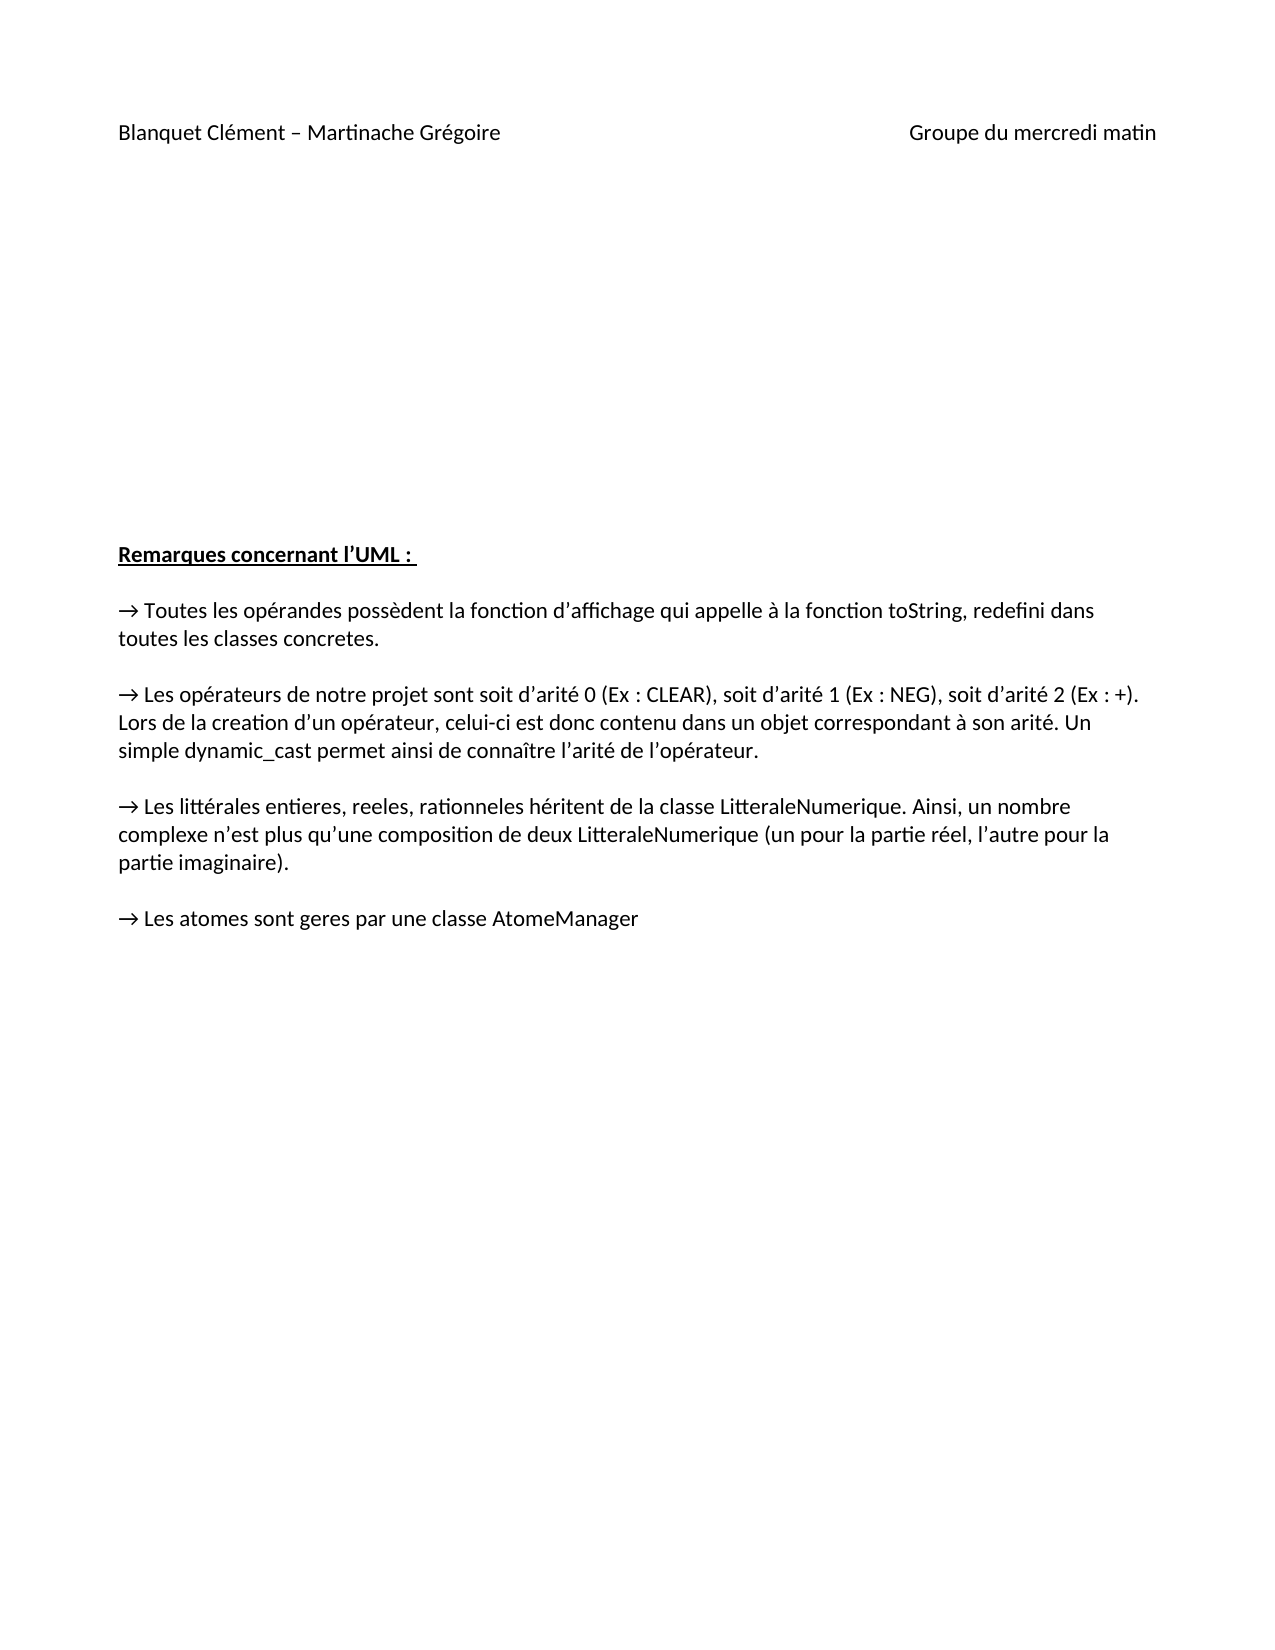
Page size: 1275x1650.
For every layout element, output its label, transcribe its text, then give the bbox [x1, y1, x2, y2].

text Remarques concernant l’UML : [118, 540, 1157, 568]
text → Les atomes sont geres par une classe AtomeManager [118, 904, 1157, 932]
text → Les littérales entieres, reeles, rationneles héritent de la classe LitteraleNumerique. Ainsi, un nombre complexe n’est plus qu’une composition de deux LitteraleNumerique (un pour la partie réel, l’autre pour la partie imaginaire). [118, 792, 1157, 876]
text → Les opérateurs de notre projet sont soit d’arité 0 (Ex : CLEAR), soit d’arité 1 (Ex : NEG), soit d’arité 2 (Ex : +). Lors de la creation d’un opérateur, celui-ci est donc contenu dans un objet correspondant à son arité. Un simple dynamic_cast permet ainsi de connaître l’arité de l’opérateur. [118, 680, 1157, 764]
text → Toutes les opérandes possèdent la fonction d’affichage qui appelle à la fonction toString, redefini dans toutes les classes concretes. [118, 596, 1157, 652]
